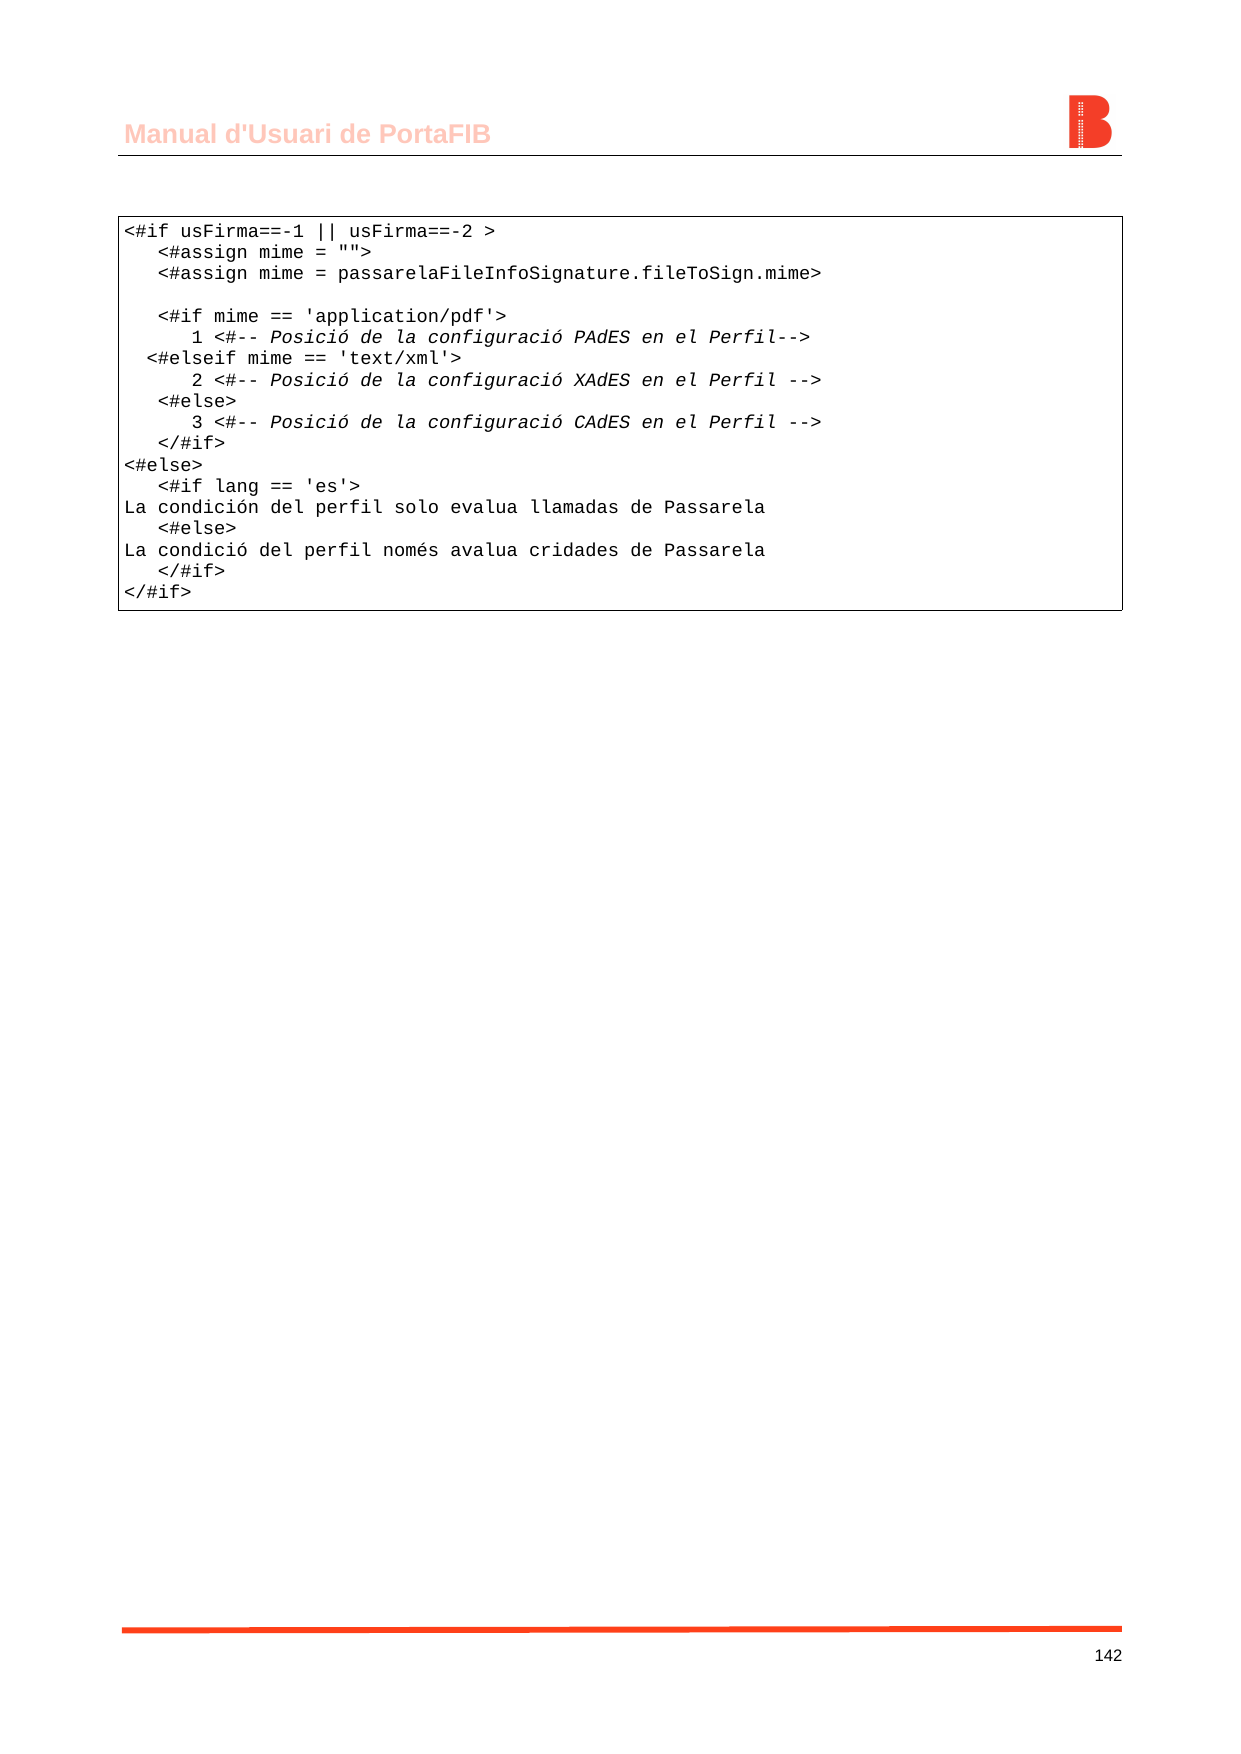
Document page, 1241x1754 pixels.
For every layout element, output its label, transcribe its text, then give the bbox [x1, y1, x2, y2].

table_header <#if usFirma==-1 || usFirma==-2 > <#assign mime = ""> <#assign mime = passarelaFileInfoSignature.fileToSign.mime> <#if mime == 'application/pdf'> 1 <#-- Posició de la configuració PAdES en el Perfil--> <#elseif mime == 'text/xml'> 2 <#-- Posició de la configuració XAdES en el Perfil --> <#else> 3 <#-- Posició de la configuració CAdES en el Perfil --> </#if> <#else> <#if lang == 'es'> La condición del perfil solo evalua llamadas de Passarela <#else> La condició del perfil només avalua cridades de Passarela </#if> </#if> [119, 217, 1122, 610]
picture [1063, 94, 1117, 150]
